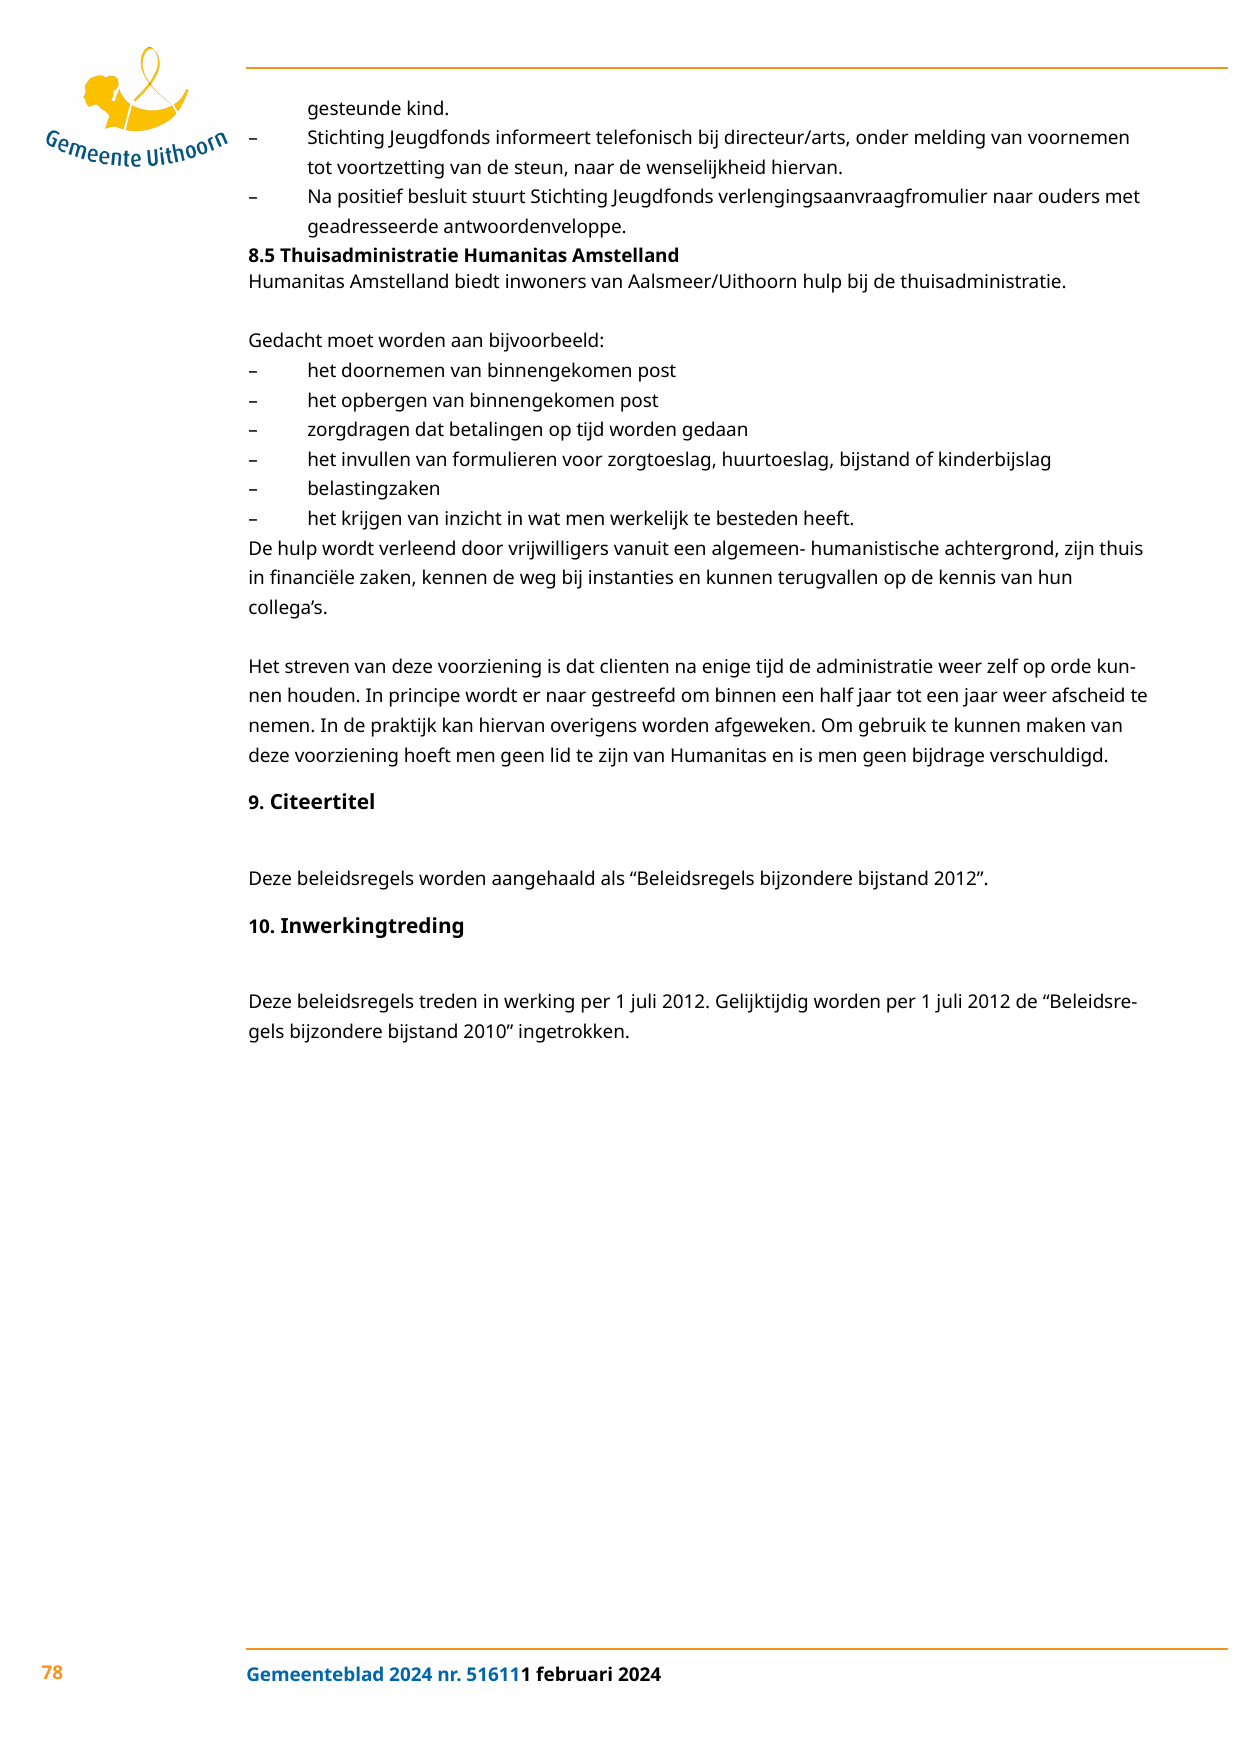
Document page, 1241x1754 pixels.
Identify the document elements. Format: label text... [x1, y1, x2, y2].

list het krijgen van inzicht in wat men werkelijk te besteden heeft. [248, 505, 1152, 531]
list belastingzaken [248, 476, 1152, 501]
list Stichting Jeugdfonds informeert telefonisch bij directeur/arts, onder melding van voornemen tot voortzetting van de steun, naar de wenselijkheid hiervan. [248, 124, 1152, 180]
list het doornemen van binnengekomen post [248, 357, 1152, 383]
text Humanitas Amstelland biedt inwoners van Aalsmeer/Uithoorn hulp bij de thuisadministratie. [248, 268, 1152, 294]
list het invullen van formulieren voor zorgtoeslag, huurtoeslag, bijstand of kinderbijslag [248, 446, 1152, 472]
text Gedacht moet worden aan bijvoorbeeld: [248, 328, 1152, 353]
list Na positief besluit stuurt Stichting Jeugdfonds verlengingsaanvraagfromulier naar ouders met geadresseerde antwoordenveloppe. [248, 183, 1152, 239]
text 10. Inwerkingtreding [248, 911, 1152, 939]
picture [41, 47, 231, 172]
text 9. Citeertitel [248, 787, 1152, 816]
list zorgdragen dat betalingen op tijd worden gedaan [248, 416, 1152, 442]
text Het streven van deze voorziening is dat clienten na enige tijd de administratie weer zelf op orde kun- nen houden. In principe wordt er naar gestreefd om binnen een half jaar tot een jaar weer afscheid te nemen. In de praktijk kan hiervan overigens worden afgeweken. Om gebruik te kunnen maken van deze voorziening hoeft men geen lid te zijn van Humanitas en is men geen bijdrage verschuldigd. [248, 653, 1152, 767]
list gesteunde kind. [248, 95, 1152, 121]
list het opbergen van binnengekomen post [248, 387, 1152, 412]
text Deze beleidsregels worden aangehaald als “Beleidsregels bijzondere bijstand 2012”. [248, 865, 1152, 891]
text Deze beleidsregels treden in werking per 1 juli 2012. Gelijktijdig worden per 1 juli 2012 de “Beleidsre- gels bijzondere bijstand 2010” ingetrokken. [248, 988, 1152, 1044]
text De hulp wordt verleend door vrijwilligers vanuit een algemeen- humanistische achtergrond, zijn thuis in financiële zaken, kennen de weg bij instanties en kunnen terugvallen op de kennis van hun collega’s. [248, 535, 1152, 619]
text 8.5 Thuisadministratie Humanitas Amstelland [248, 243, 1152, 268]
